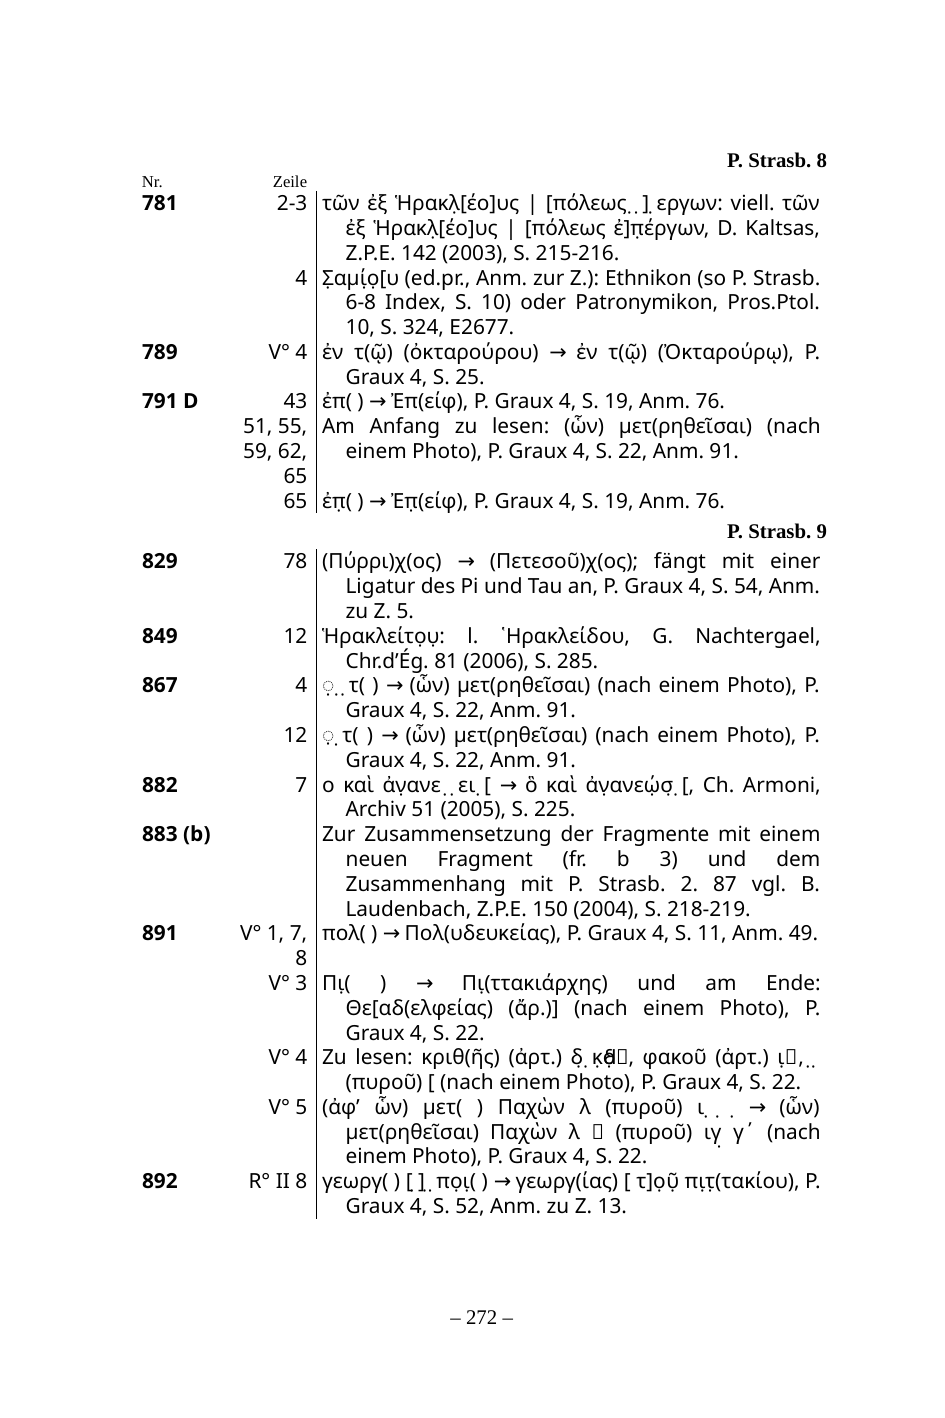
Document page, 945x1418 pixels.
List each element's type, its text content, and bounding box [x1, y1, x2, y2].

table_cell ο καὶ ἀν̣ανε ̣ ̣ει ̣[ → ὃ καὶ ἀν̣ανεώ̣σ̣ ̣[, Ch. Armoni, Archiv 51 (2005), S. 225. [317, 772, 827, 822]
table_header 829 [136, 549, 224, 623]
table_cell 7 [224, 772, 316, 822]
table_cell Am Anfang zu lesen: (ὧν) μετ(ρηθεῖσαι) (nach einem Photo), P. Graux 4, S. 22, Anm. 91. [317, 414, 827, 488]
table_cell 43 [224, 389, 316, 414]
table_cell Σ̣αμί̣ο̣[υ (ed.pr., Anm. zur Z.): Ethnikon (so P. Strasb. 6-8 Index, S. 10) oder Patronymikon, Pros.Ptol. 10, S. 324, E2677. [317, 265, 827, 339]
table_cell R° II 8 [224, 1169, 316, 1218]
table_cell τῶν ἐξ Ἡρακλ̣[έο]υς | [πόλεως ̣ ̣] ̣εργων: viell. τῶν ἐξ Ἡρακλ̣[έο]υς | [πόλεως ἐ]π̣έργων, D. Kaltsas, Z.P.E. 142 (2003), S. 215-216. [317, 191, 827, 265]
table_cell 892 [136, 1169, 224, 1218]
table_cell Ἡρακλείτο̣υ̣: l. ῾Ηρακλείδου, G. Nachtergael, Chr.d’Ég. 81 (2006), S. 285. [317, 624, 827, 673]
table_cell 65 [224, 488, 316, 513]
table_cell [136, 723, 224, 772]
table_cell 51, 55, 59, 62, 65 [224, 414, 316, 488]
table_cell [136, 488, 224, 513]
table_cell 4 [224, 265, 316, 339]
table_cell 849 [136, 624, 224, 673]
table_cell ἐπ̣( ) → Ἐπ̣(είφ), P. Graux 4, S. 19, Anm. 76. [317, 488, 827, 513]
table_cell Zu lesen: κριθ(ῆς) (ἀρτ.) δ̣ ̣κ̣ο̣, φακοῦ (ἀρτ.) ι̣𐅸, ̣ ̣ (πυροῦ) [ (nach einem Photo), P. Graux 4, S. 22. [317, 1045, 827, 1094]
table_header (Πύρρι)χ(ος) → (Πετεσοῦ)χ(ος); fängt mit einer Ligatur des Pi und Tau an, P. Graux 4, S. 54, Anm. zu Z. 5. [317, 549, 827, 623]
table_cell ̣ ̣ ̣τ( ) → (ὧν) μετ(ρηθεῖσαι) (nach einem Photo), P. Graux 4, S. 22, Anm. 91. [317, 673, 827, 723]
table_cell ἐπ( ) → Ἐπ(είφ), P. Graux 4, S. 19, Anm. 76. [317, 389, 827, 414]
table_cell 2-3 [224, 191, 316, 265]
table_cell V° 3 [224, 971, 316, 1045]
table_cell 891 [136, 921, 224, 971]
table_cell [136, 265, 224, 339]
table_cell 12 [224, 624, 316, 673]
table_cell Zur Zusammensetzung der Fragmente mit einem neuen Fragment (fr. b 3) und dem Zusammenhang mit P. Strasb. 2. 87 vgl. B. Laudenbach, Z.P.E. 150 (2004), S. 218-219. [317, 822, 827, 921]
table_cell V° 1, 7, 8 [224, 921, 316, 971]
table_cell Πι̣( ) → Πι̣(ττακιάρχης) und am Ende: Θε[αδ(ελφείας) (ἄρ.)] (nach einem Photo), P. Graux 4, S. 22. [317, 971, 827, 1045]
table_cell 882 [136, 772, 224, 822]
table_cell [136, 414, 224, 488]
table_cell [136, 1095, 224, 1169]
table_cell 4 [224, 673, 316, 723]
table_cell 789 [136, 340, 224, 389]
subtitle P. Strasb. 9 [136, 519, 827, 543]
table_cell V° 4 [224, 340, 316, 389]
table_cell V° 5 [224, 1095, 316, 1169]
table_cell 791 D [136, 389, 224, 414]
table_cell 781 [136, 191, 224, 265]
table_cell V° 4 [224, 1045, 316, 1094]
table_header 78 [224, 549, 316, 623]
table_cell πολ( ) → Πολ(υδευκείας), P. Graux 4, S. 11, Anm. 49. [317, 921, 827, 971]
table_cell [136, 1045, 224, 1094]
table_cell ἐν τ(ῷ) (ὀκταρούρου) → ἐν τ(ῷ) (Ὀκταρούρῳ), P. Graux 4, S. 25. [317, 340, 827, 389]
table_cell γεωργ( ) [ ̣] ̣ ̣πο̣ι̣( ) → γεωργ(ίας) [ τ]ο̣ῦ̣ πι̣τ̣(τακίου), P. Graux 4, S. 52, Anm. zu Z. 13. [317, 1169, 827, 1218]
table_cell 867 [136, 673, 224, 723]
table_cell [136, 971, 224, 1045]
table_cell (ἀφʼ ὧν) μετ( ) Παχὼν λ (πυροῦ) ι̣ ̣ ̣ → (ὧν) μετ(ρηθεῖσαι) Παχὼν λ  (πυροῦ) ιγ̣ γ´ (nach einem Photo), P. Graux 4, S. 22. [317, 1095, 827, 1169]
table_cell 883 (b) [136, 822, 316, 921]
table_cell 12 [224, 723, 316, 772]
table_cell ̣ ̣τ( ) → (ὧν) μετ(ρηθεῖσαι) (nach einem Photo), P. Graux 4, S. 22, Anm. 91. [317, 723, 827, 772]
